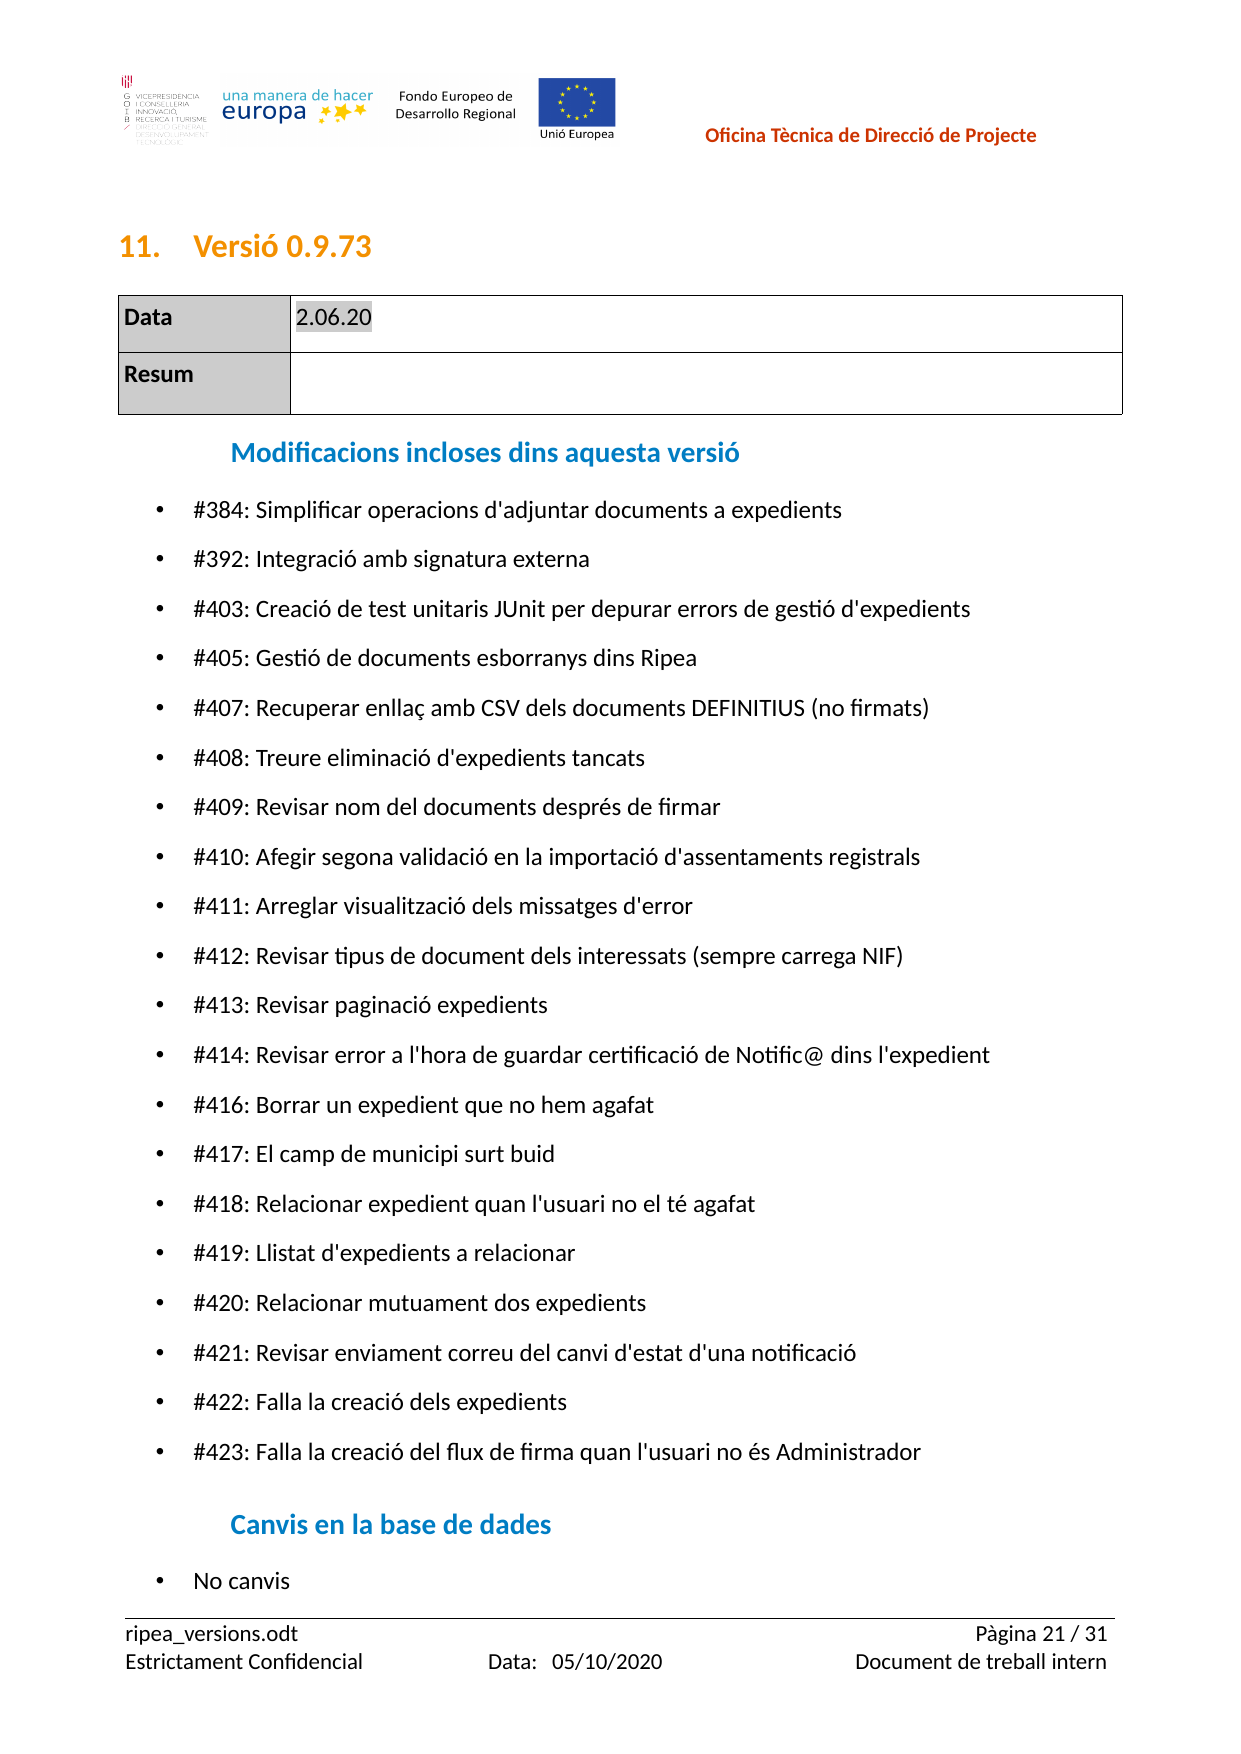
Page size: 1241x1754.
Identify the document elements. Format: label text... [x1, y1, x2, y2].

subtitle Canvis en la base de dades [153, 1506, 1122, 1542]
table_cell Resum [119, 353, 290, 414]
list #408: Treure eliminació d'expedients tancats [156, 742, 1122, 772]
subtitle Versió 0.9.73 [118, 225, 1122, 266]
list #412: Revisar tipus de document dels interessats (sempre carrega NIF) [156, 940, 1122, 971]
list #416: Borrar un expedient que no hem agafat [156, 1089, 1122, 1119]
list #409: Revisar nom del documents després de firmar [156, 791, 1122, 822]
list #417: El camp de municipi surt buid [156, 1138, 1122, 1169]
list #405: Gestió de documents esborranys dins Ripea [156, 642, 1122, 673]
table_header 2.06.20 [291, 296, 1122, 352]
list #423: Falla la creació del flux de firma quan l'usuari no és Administrador [156, 1436, 1122, 1466]
picture [118, 73, 213, 147]
picture [219, 73, 621, 147]
list #418: Relacionar expedient quan l'usuari no el té agafat [156, 1188, 1122, 1218]
list #392: Integració amb signatura externa [156, 543, 1122, 574]
list #410: Afegir segona validació en la importació d'assentaments registrals [156, 841, 1122, 871]
list #422: Falla la creació dels expedients [156, 1386, 1122, 1417]
list #414: Revisar error a l'hora de guardar certificació de Notific@ dins l'expedient [156, 1039, 1122, 1070]
list No canvis [156, 1565, 1122, 1596]
list #420: Relacionar mutuament dos expedients [156, 1287, 1122, 1318]
list #413: Revisar paginació expedients [156, 989, 1122, 1020]
list #384: Simplificar operacions d'adjuntar documents a expedients [156, 494, 1122, 524]
list #403: Creació de test unitaris JUnit per depurar errors de gestió d'expedients [156, 593, 1122, 623]
table_cell [291, 353, 1122, 414]
list #419: Llistat d'expedients a relacionar [156, 1237, 1122, 1268]
subtitle Modificacions incloses dins aquesta versió [153, 434, 1122, 470]
list #407: Recuperar enllaç amb CSV dels documents DEFINITIUS (no firmats) [156, 692, 1122, 723]
table_header Data [119, 296, 290, 352]
list #421: Revisar enviament correu del canvi d'estat d'una notificació [156, 1337, 1122, 1367]
list #411: Arreglar visualització dels missatges d'error [156, 890, 1122, 921]
